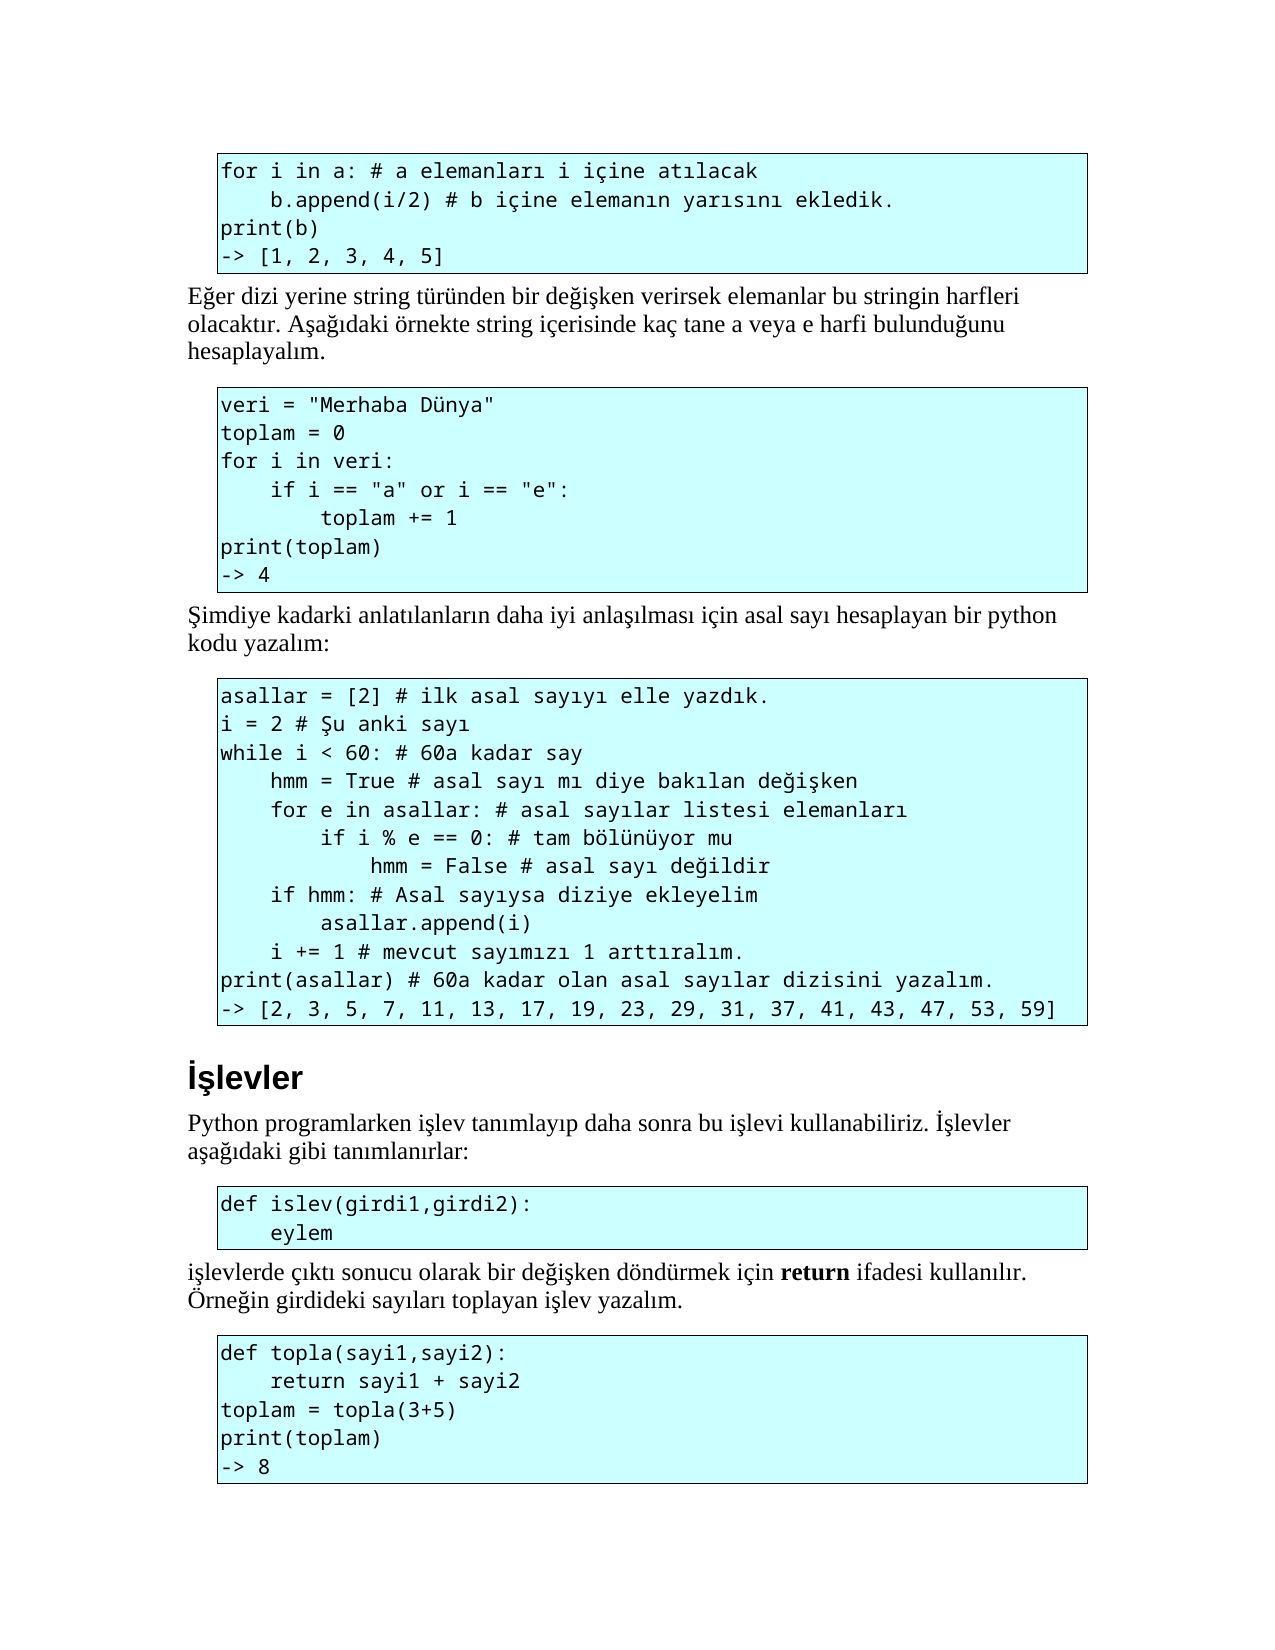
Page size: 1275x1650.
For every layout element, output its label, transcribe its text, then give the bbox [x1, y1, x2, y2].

subtitle İşlevler [187, 1059, 1087, 1097]
text asallar = [2] # ilk asal sayıyı elle yazdık. i = 2 # Şu anki sayı while i < 60: # 60a kadar say hmm = True # asal sayı mı diye bakılan değişken for e in asallar: # asal sayılar listesi elemanları if i % e == 0: # tam bölünüyor mu hmm = False # asal sayı değildir if hmm: # Asal sayıysa diziye ekleyelim asallar.append(i) i += 1 # mevcut sayımızı 1 arttıralım. print(asallar) # 60a kadar olan asal sayılar dizisini yazalım. -> [2, 3, 5, 7, 11, 13, 17, 19, 23, 29, 31, 37, 41, 43, 47, 53, 59] [218, 679, 1087, 1025]
text Şimdiye kadarki anlatılanların daha iyi anlaşılması için asal sayı hesaplayan bir python kodu yazalım: [187, 601, 1087, 656]
text işlevlerde çıktı sonucu olarak bir değişken döndürmek için return ifadesi kullanılır. Örneğin girdideki sayıları toplayan işlev yazalım. [187, 1258, 1087, 1314]
text Eğer dizi yerine string türünden bir değişken verirsek elemanlar bu stringin harfleri olacaktır. Aşağıdaki örnekte string içerisinde kaç tane a veya e harfi bulunduğunu hesaplayalım. [187, 282, 1087, 365]
text def topla(sayi1,sayi2): return sayi1 + sayi2 toplam = topla(3+5) print(toplam) -> 8 [218, 1336, 1087, 1483]
text Python programlarken işlev tanımlayıp daha sonra bu işlevi kullanabiliriz. İşlevler aşağıdaki gibi tanımlanırlar: [187, 1109, 1087, 1165]
text def islev(girdi1,girdi2): eylem [218, 1187, 1087, 1249]
text veri = "Merhaba Dünya" toplam = 0 for i in veri: if i == "a" or i == "e": toplam += 1 print(toplam) -> 4 [218, 388, 1087, 592]
text for i in a: # a elemanları i içine atılacak b.append(i/2) # b içine elemanın yarısını ekledik. print(b) -> [1, 2, 3, 4, 5] [218, 154, 1087, 273]
